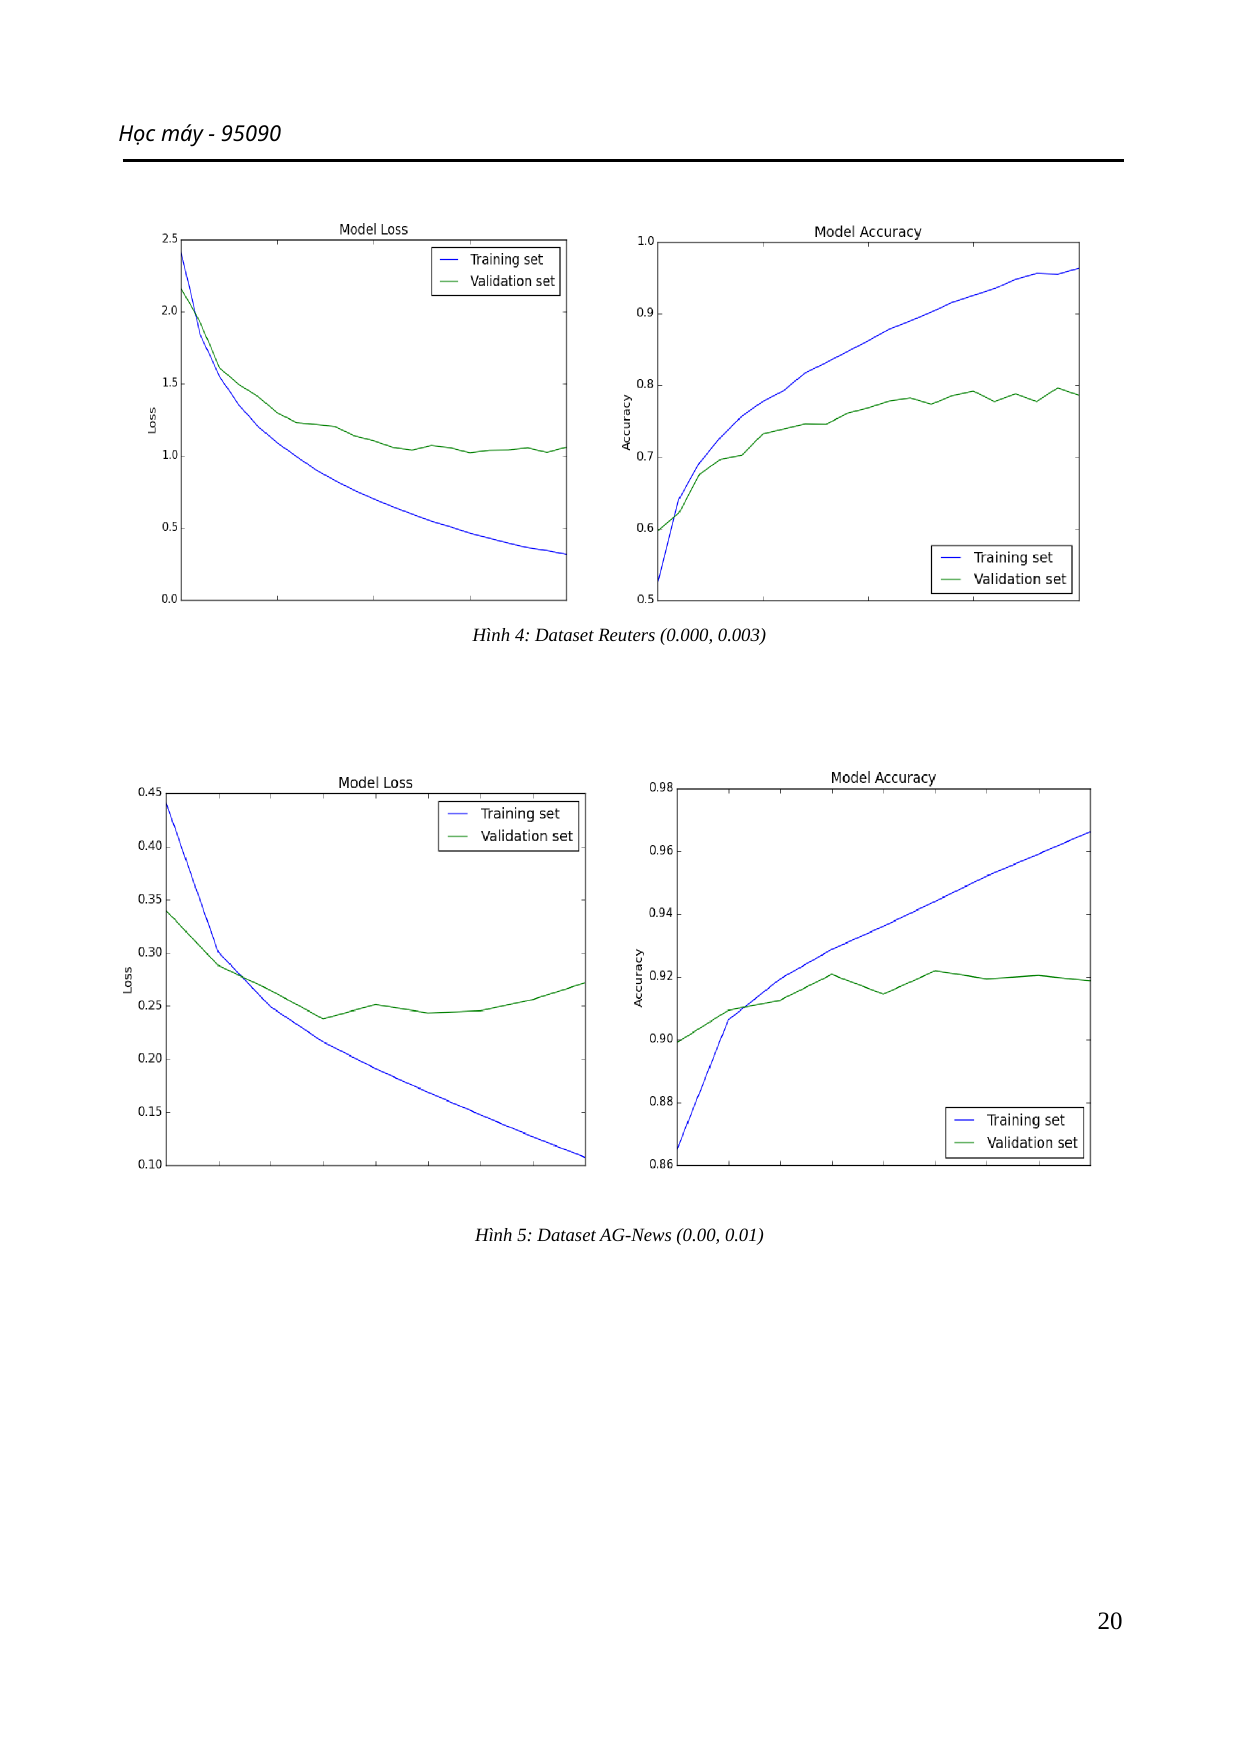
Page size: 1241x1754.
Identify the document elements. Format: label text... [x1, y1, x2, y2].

picture [128, 215, 1113, 624]
text Hình 4: Dataset Reuters (0.000, 0.003) [118, 624, 1122, 646]
text Hình 5: Dataset AG-News (0.00, 0.01) [118, 1224, 1122, 1246]
picture [118, 763, 1123, 1190]
